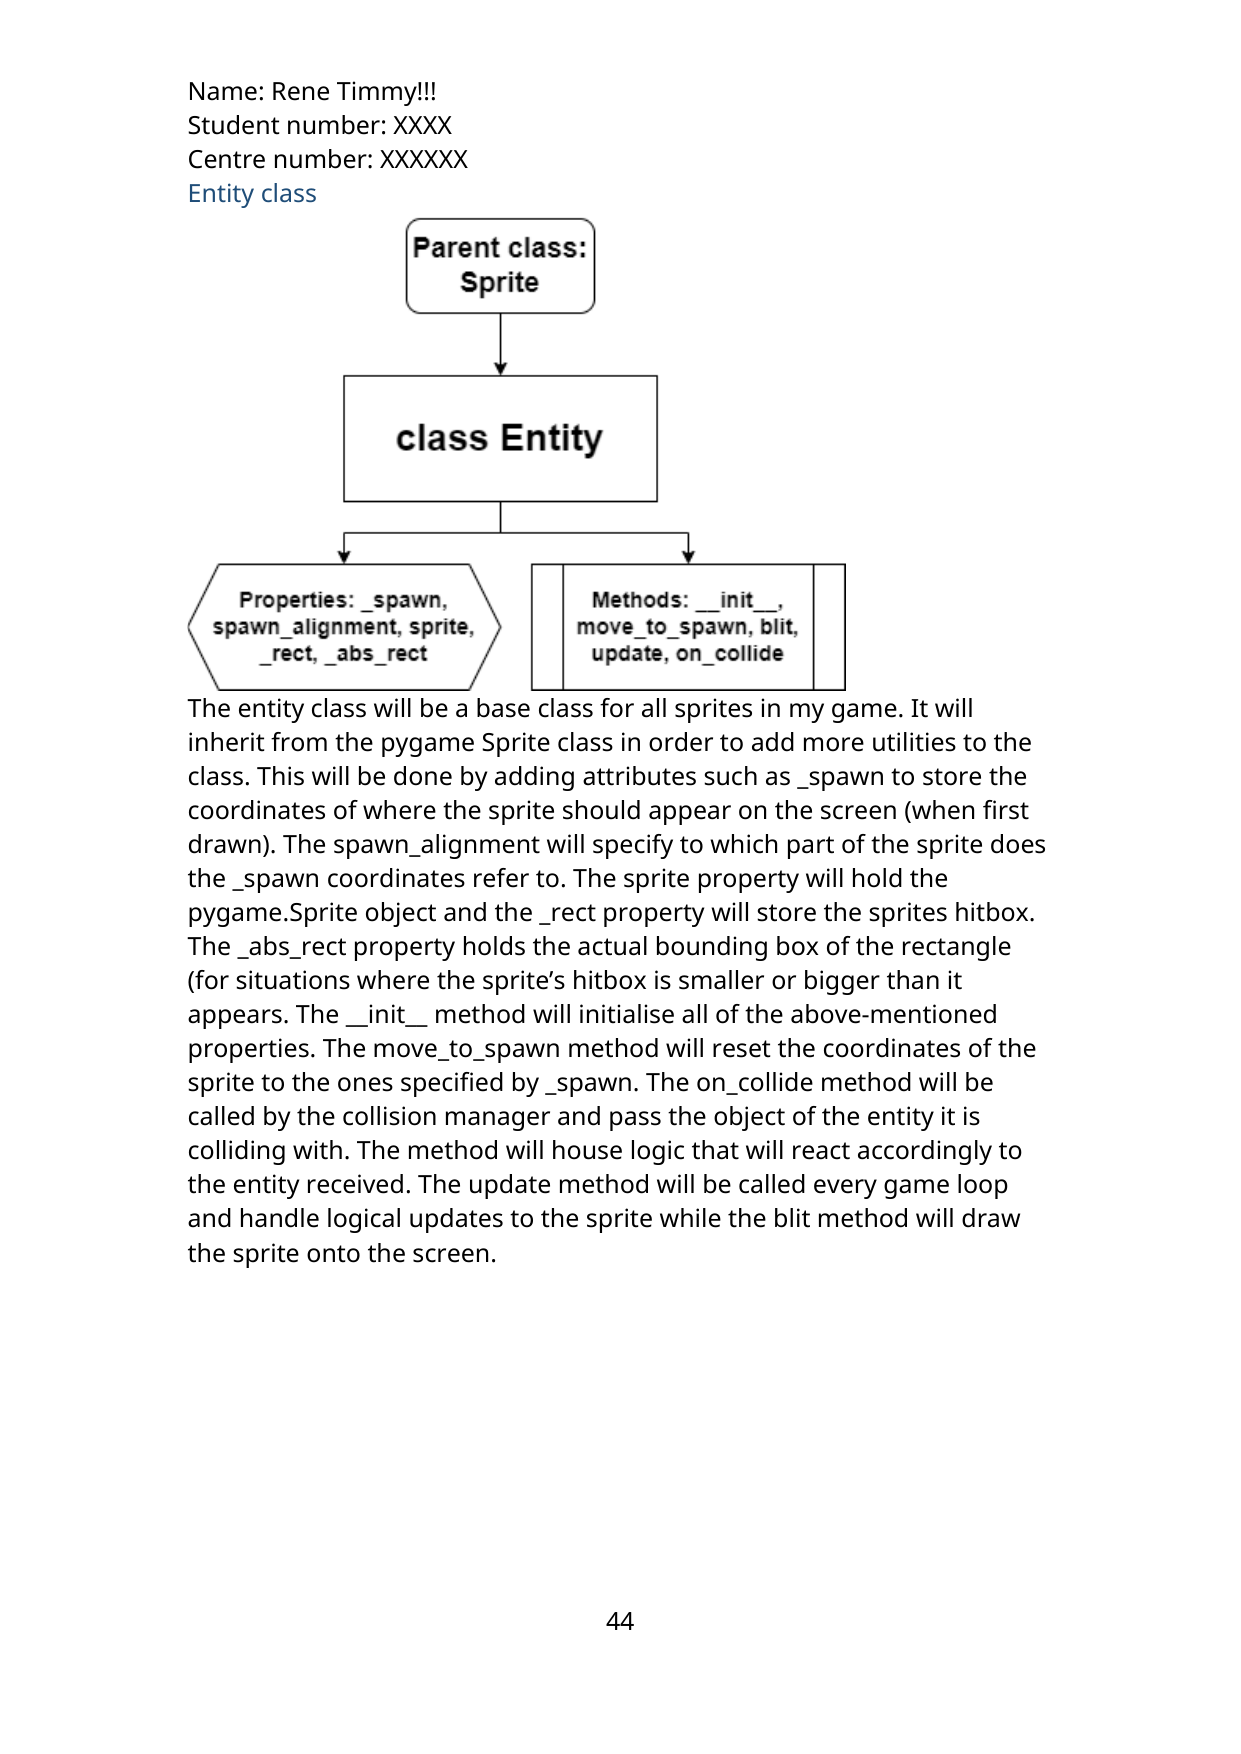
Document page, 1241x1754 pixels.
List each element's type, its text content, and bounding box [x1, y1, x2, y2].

subtitle Entity class [187, 176, 1053, 210]
text The entity class will be a base class for all sprites in my game. It will inherit from the pygame Sprite class in order to add more utilities to the class. This will be done by adding attributes such as _spawn to store the coordinates of where the sprite should appear on the screen (when first drawn). The spawn_alignment will specify to which part of the sprite does the _spawn coordinates refer to. The sprite property will hold the pygame.Sprite object and the _rect property will store the sprites hitbox. The _abs_rect property holds the actual bounding box of the rectangle (for situations where the sprite’s hitbox is smaller or bigger than it appears. The __init__ method will initialise all of the above-mentioned properties. The move_to_spawn method will reset the coordinates of the sprite to the ones specified by _spawn. The on_collide method will be called by the collision manager and pass the object of the entity it is colliding with. The method will house logic that will react accordingly to the entity received. The update method will be called every game loop and handle logical updates to the sprite while the blit method will draw the sprite onto the screen. [187, 690, 1053, 1269]
